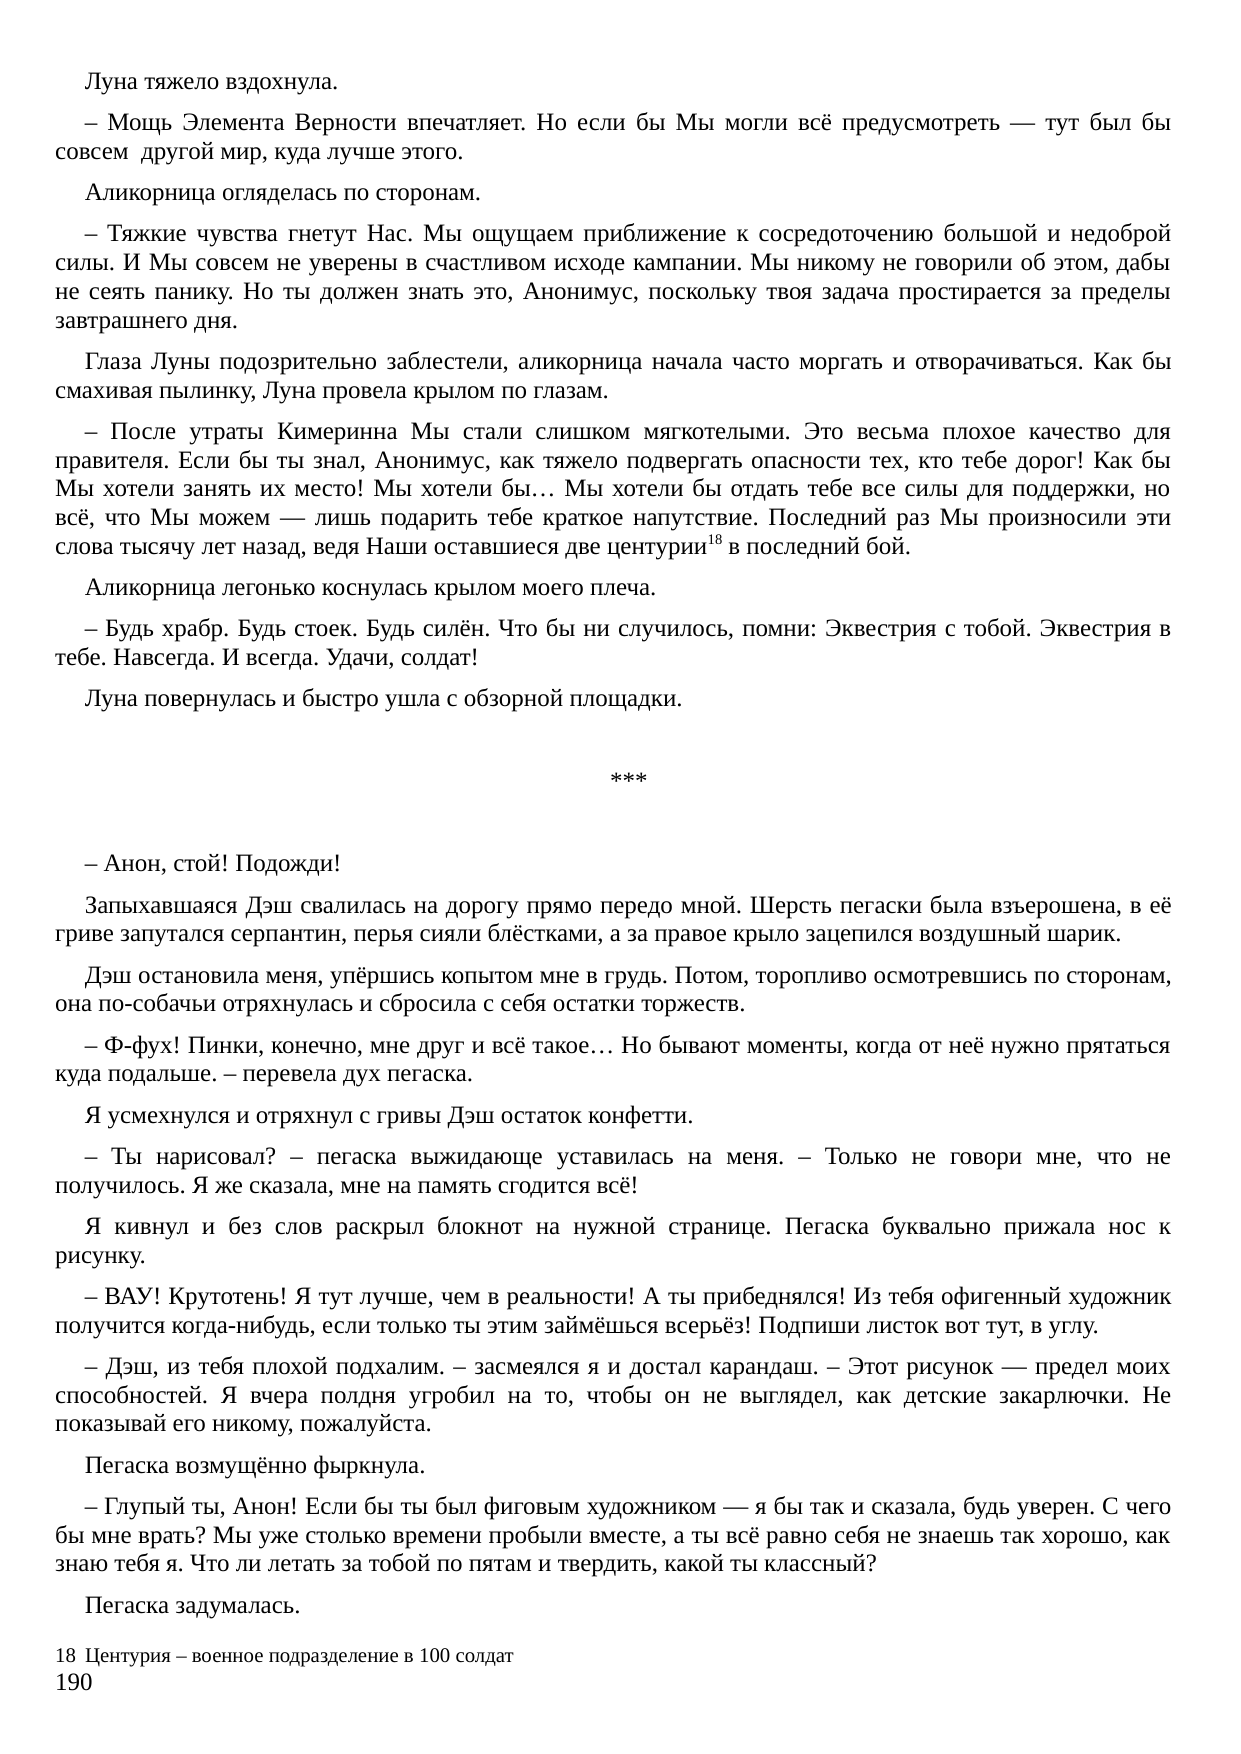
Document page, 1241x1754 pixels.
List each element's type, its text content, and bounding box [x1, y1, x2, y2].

text Пегаска возмущённо фыркнула. [55, 1450, 1173, 1478]
text Центурия – военное подразделение в 100 солдат [55, 1642, 1173, 1667]
text Глаза Луны подозрительно заблестели, аликорница начала часто моргать и отворачиваться. Как бы смахивая пылинку, Луна провела крылом по глазам. [55, 346, 1173, 403]
text – Тяжкие чувства гнетут Нас. Мы ощущаем приближение к сосредоточению большой и недоброй силы. И Мы совсем не уверены в счастливом исходе кампании. Мы никому не говорили об этом, дабы не сеять панику. Но ты должен знать это, Анонимус, поскольку твоя задача простирается за пределы завтрашнего дня. [55, 218, 1173, 333]
text Я кивнул и без слов раскрыл блокнот на нужной странице. Пегаска буквально прижала нос к рисунку. [55, 1211, 1173, 1268]
text – Мощь Элемента Верности впечатляет. Но если бы Мы могли всё предусмотреть — тут был бы совсем другой мир, куда лучше этого. [55, 107, 1173, 165]
text – Дэш, из тебя плохой подхалим. – засмеялся я и достал карандаш. – Этот рисунок — предел моих способностей. Я вчера полдня угробил на то, чтобы он не выглядел, как детские закарлючки. Не показывай его никому, пожалуйста. [55, 1351, 1173, 1437]
text Дэш остановила меня, упёршись копытом мне в грудь. Потом, торопливо осмотревшись по сторонам, она по-собачьи отряхнулась и сбросила с себя остатки торжеств. [55, 960, 1173, 1017]
text *** [55, 766, 1173, 795]
text – Глупый ты, Анон! Если бы ты был фиговым художником — я бы так и сказала, будь уверен. С чего бы мне врать? Мы уже столько времени пробыли вместе, а ты всё равно себя не знаешь так хорошо, как знаю тебя я. Что ли летать за тобой по пятам и твердить, какой ты классный? [55, 1491, 1173, 1577]
text – Будь храбр. Будь стоек. Будь силён. Что бы ни случилось, помни: Эквестрия с тобой. Эквестрия в тебе. Навсегда. И всегда. Удачи, солдат! [55, 613, 1173, 671]
text Я усмехнулся и отряхнул с гривы Дэш остаток конфетти. [55, 1100, 1173, 1128]
text – Ты нарисовал? – пегаска выжидающе уставилась на меня. – Только не говори мне, что не получилось. Я же сказала, мне на память сгодится всё! [55, 1141, 1173, 1198]
text Луна тяжело вздохнула. [55, 66, 1173, 95]
text – ВАУ! Крутотень! Я тут лучше, чем в реальности! А ты прибеднялся! Из тебя офигенный художник получится когда-нибудь, если только ты этим займёшься всерьёз! Подпиши листок вот тут, в углу. [55, 1281, 1173, 1338]
text Запыхавшаяся Дэш свалилась на дорогу прямо передо мной. Шерсть пегаски была взъерошена, в её гриве запутался серпантин, перья сияли блёстками, а за правое крыло зацепился воздушный шарик. [55, 890, 1173, 947]
text – Ф-фух! Пинки, конечно, мне друг и всё такое… Но бывают моменты, когда от неё нужно прятаться куда подальше. – перевела дух пегаска. [55, 1030, 1173, 1087]
text Аликорница легонько коснулась крылом моего плеча. [55, 572, 1173, 601]
text – После утраты Кимеринна Мы стали слишком мягкотелыми. Это весьма плохое качество для правителя. Если бы ты знал, Анонимус, как тяжело подвергать опасности тех, кто тебе дорог! Как бы Мы хотели занять их место! Мы хотели бы… Мы хотели бы отдать тебе все силы для поддержки, но всё, что Мы можем — лишь подарить тебе краткое напутствие. Последний раз Мы произносили эти слова тысячу лет назад, ведя Наши оставшиеся две центурии в последний бой. [55, 416, 1173, 560]
text Аликорница огляделась по сторонам. [55, 177, 1173, 206]
text Пегаска задумалась. [55, 1590, 1173, 1618]
text Луна повернулась и быстро ушла с обзорной площадки. [55, 683, 1173, 712]
text – Анон, стой! Подожди! [55, 848, 1173, 877]
